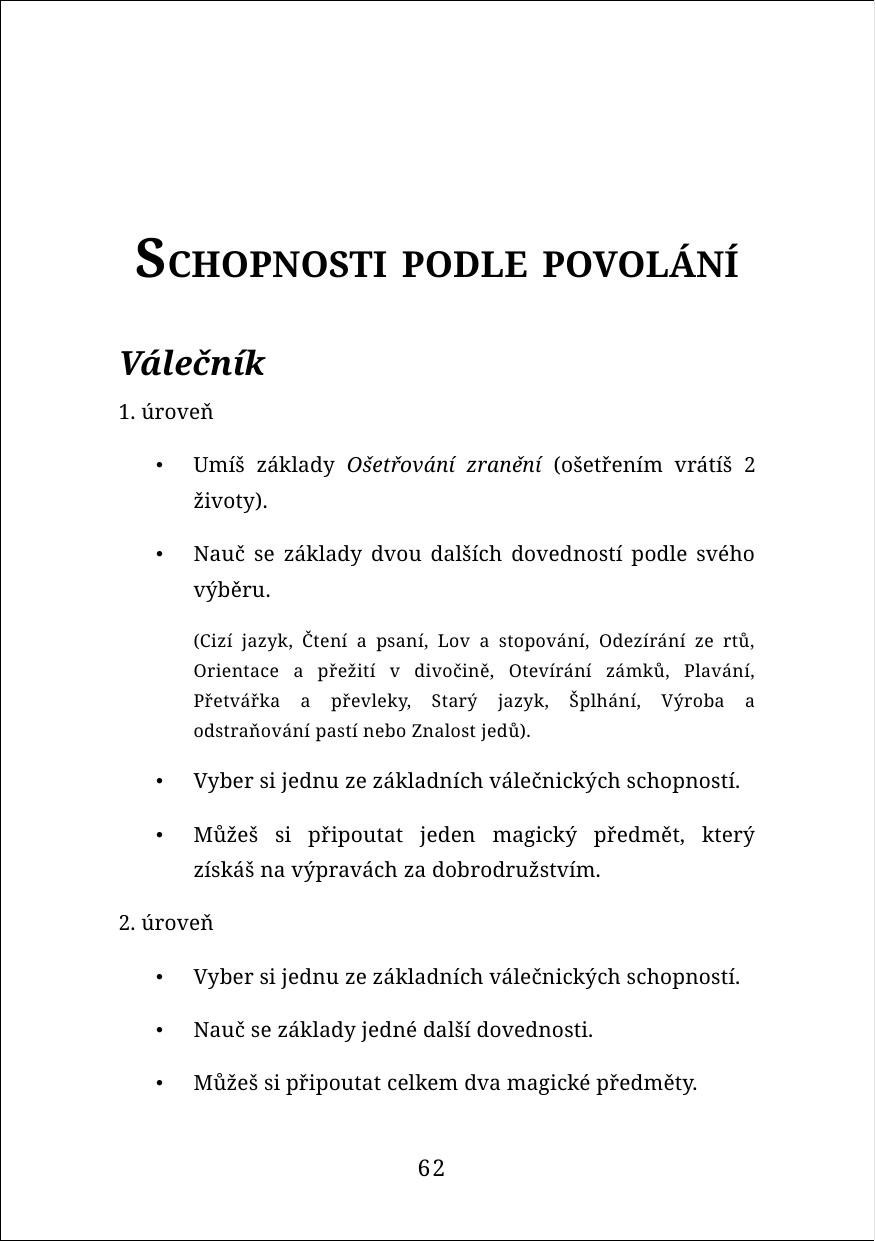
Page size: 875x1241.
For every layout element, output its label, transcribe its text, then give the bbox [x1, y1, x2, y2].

list Umíš základy Ošetřování zranění (ošetřením vrátíš 2 životy). [156, 451, 756, 514]
subtitle Schopnosti podle povolání [118, 219, 756, 293]
list (Cizí jazyk, Čtení a psaní, Lov a stopování, Odezírání ze rtů, Orientace a přežití v divočině, Otevírání zámků, Plavání, Přetvářka a převleky, Starý jazyk, Šplhání, Výroba a odstraňování pastí nebo Znalost jedů). [156, 628, 756, 743]
list Nauč se základy dvou dalších dovedností podle svého výběru. [156, 539, 756, 603]
list Můžeš si připoutat jeden magický předmět, který získáš na výpravách za dobrodružstvím. [156, 820, 756, 884]
list Nauč se základy jedné další dovednosti. [156, 1015, 756, 1043]
subtitle Válečník [118, 340, 756, 386]
list Vyber si jednu ze základních válečnických schopností. [156, 962, 756, 990]
text 1. úroveň [118, 397, 756, 426]
list Můžeš si připoutat celkem dva magické předměty. [156, 1068, 756, 1097]
list Vyber si jednu ze základních válečnických schopností. [156, 767, 756, 795]
text 2. úroveň [118, 908, 756, 937]
